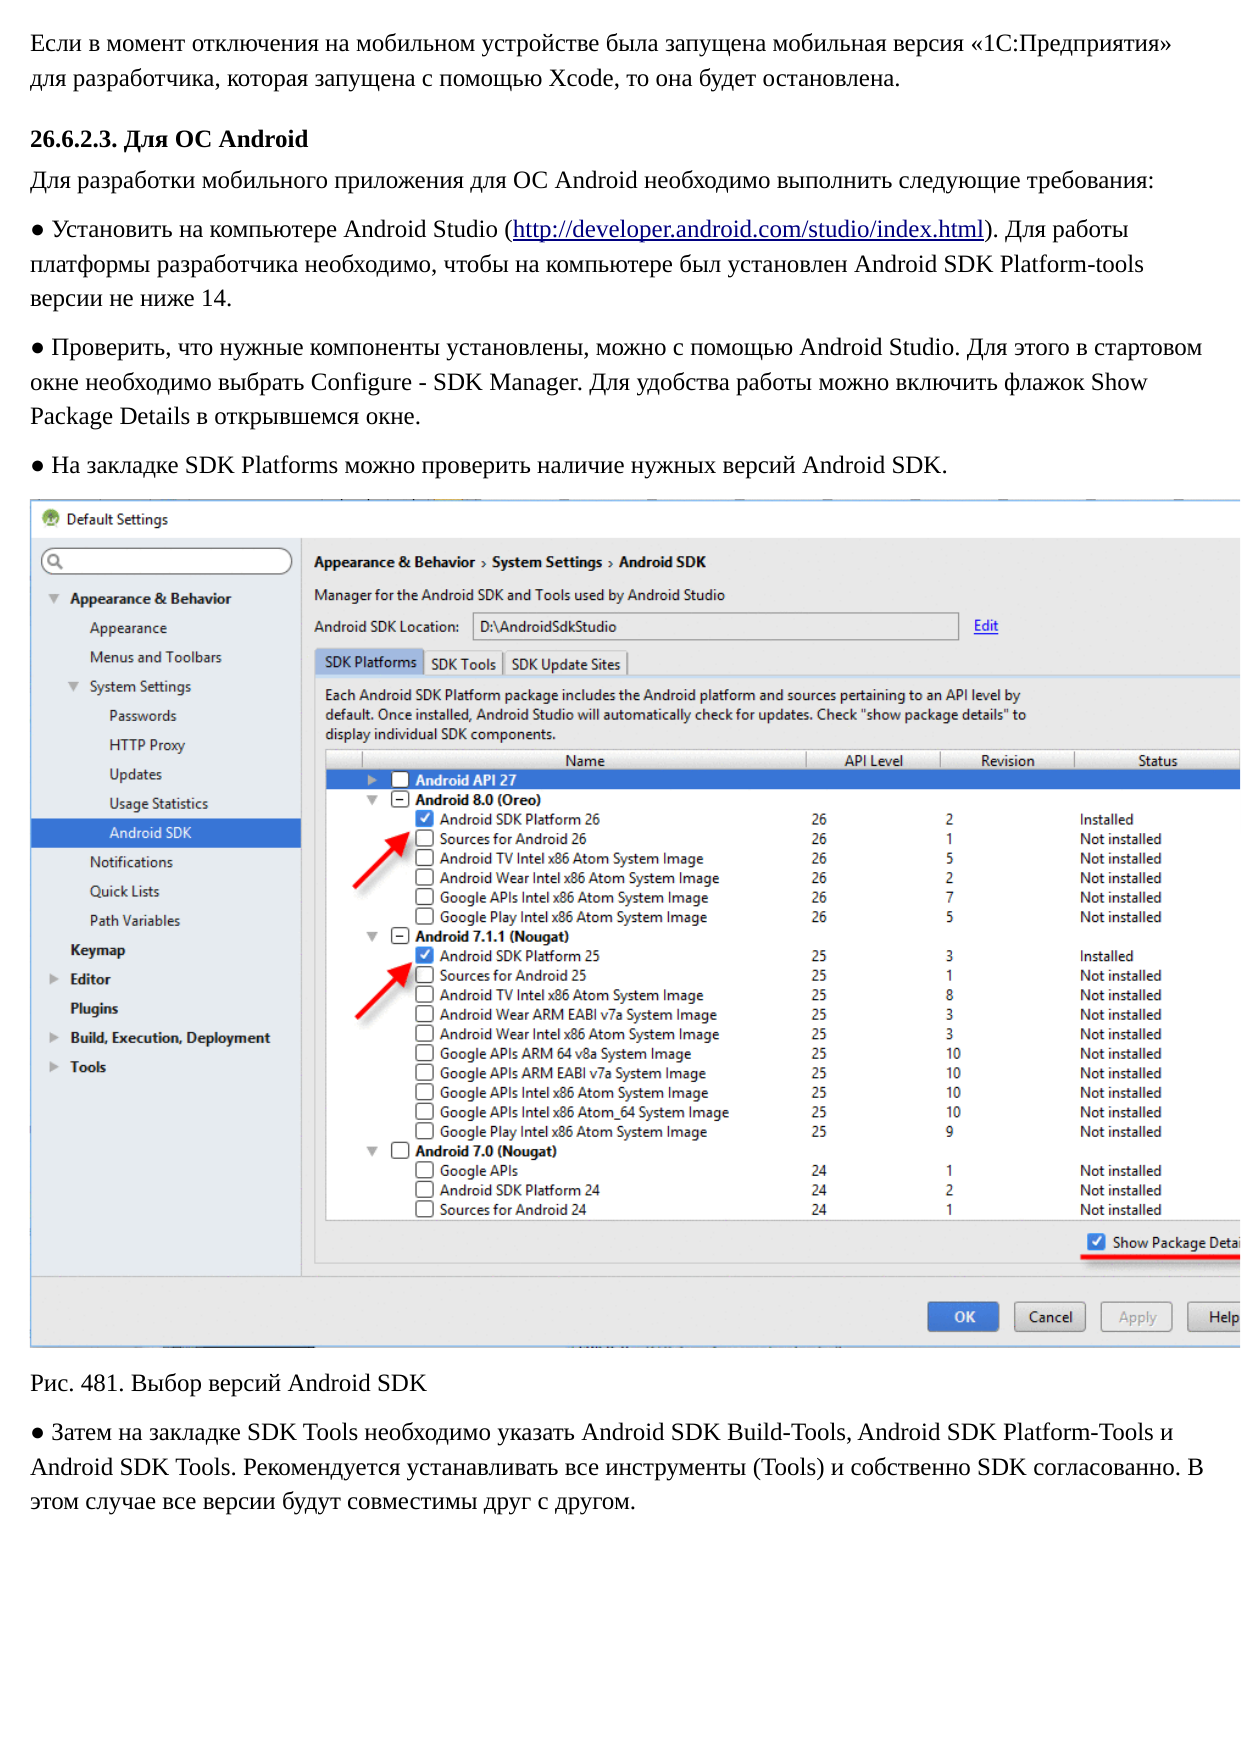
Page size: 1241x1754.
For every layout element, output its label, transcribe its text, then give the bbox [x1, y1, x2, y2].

picture [29, 499, 1241, 1348]
text ● Затем на закладке SDK Tools необходимо указать Android SDK Build-Tools, Android SDK Platform-Tools и Android SDK Tools. Рекомендуется устанавливать все инструменты (Tools) и собственно SDK согласованно. В этом случае все версии будут совместимы друг с другом. [30, 1417, 1211, 1515]
text Если в момент отключения на мобильном устройстве была запущена мобильная версия «1С:Предприятия» для разработчика, которая запущена с помощью Xcode, то она будет остановлена. [30, 28, 1211, 91]
text ● Проверить, что нужные компоненты установлены, можно с помощью Android Studio. Для этого в стартовом окне необходимо выбрать Configure ‑ SDK Manager. Для удобства работы можно включить флажок Show Package Details в открывшемся окне. [30, 332, 1211, 430]
text Для разработки мобильного приложения для ОС Android необходимо выполнить следующие требования: [30, 165, 1211, 194]
text ● На закладке SDK Platforms можно проверить наличие нужных версий Android SDK. [30, 451, 1211, 479]
text ● Установить на компьютере Android Studio (http://developer.android.com/studio/index.html). Для работы платформы разработчика необходимо, чтобы на компьютере был установлен Android SDK Platform-tools версии не ниже 14. [30, 214, 1211, 312]
subtitle 26.6.2.3. Для ОС Android [30, 124, 1211, 153]
text Рис. 481. Выбор версий Android SDK [30, 1368, 1211, 1397]
